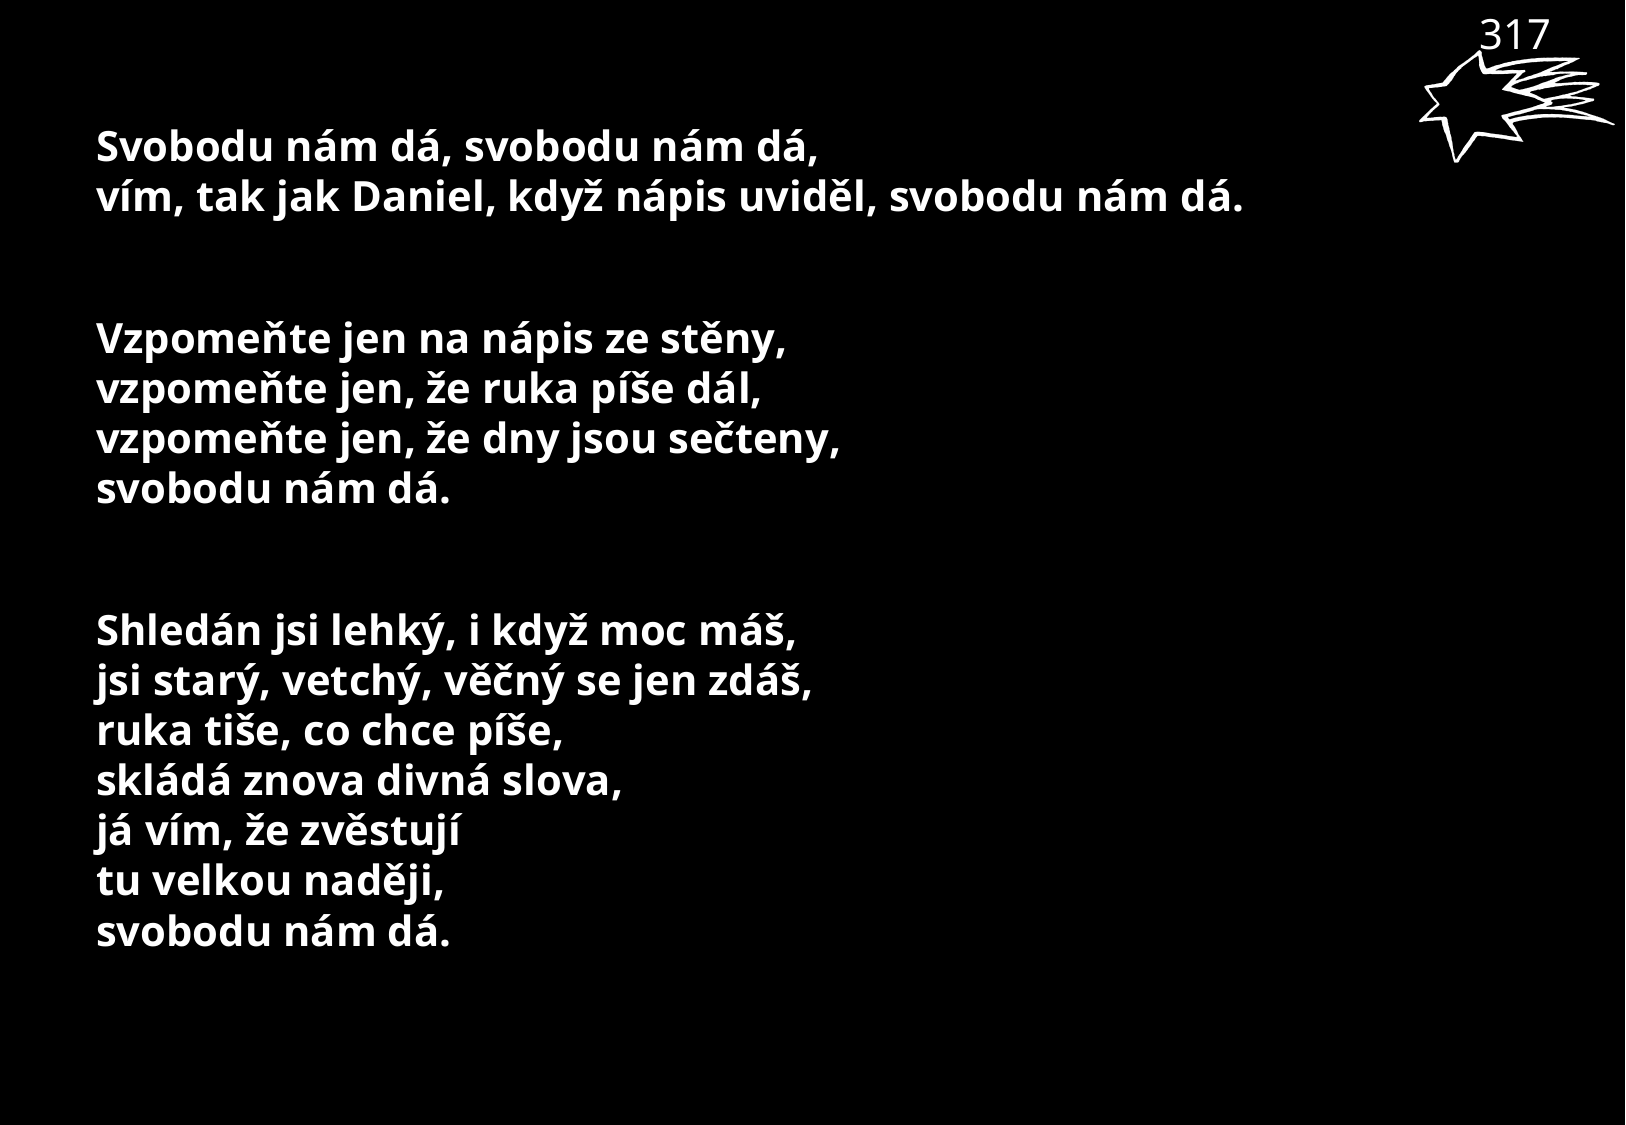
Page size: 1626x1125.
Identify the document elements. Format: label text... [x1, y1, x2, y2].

list Svobodu nám dá, svobodu nám dá, vím, tak jak Daniel, když nápis uviděl, svobodu nám dá. Vzpomeňte jen na nápis ze stěny, vzpomeňte jen, že ruka píše dál, vzpomeňte jen, že dny jsou sečteny, svobodu nám dá. Shledán jsi lehký, i když moc máš, jsi starý, vetchý, věčný se jen zdáš, ruka tiše, co chce píše, skládá znova divná slova, já vím, že zvěstují tu velkou naději, svobodu nám dá. [81, 112, 1544, 1101]
text_box 317 [1405, 0, 1626, 66]
